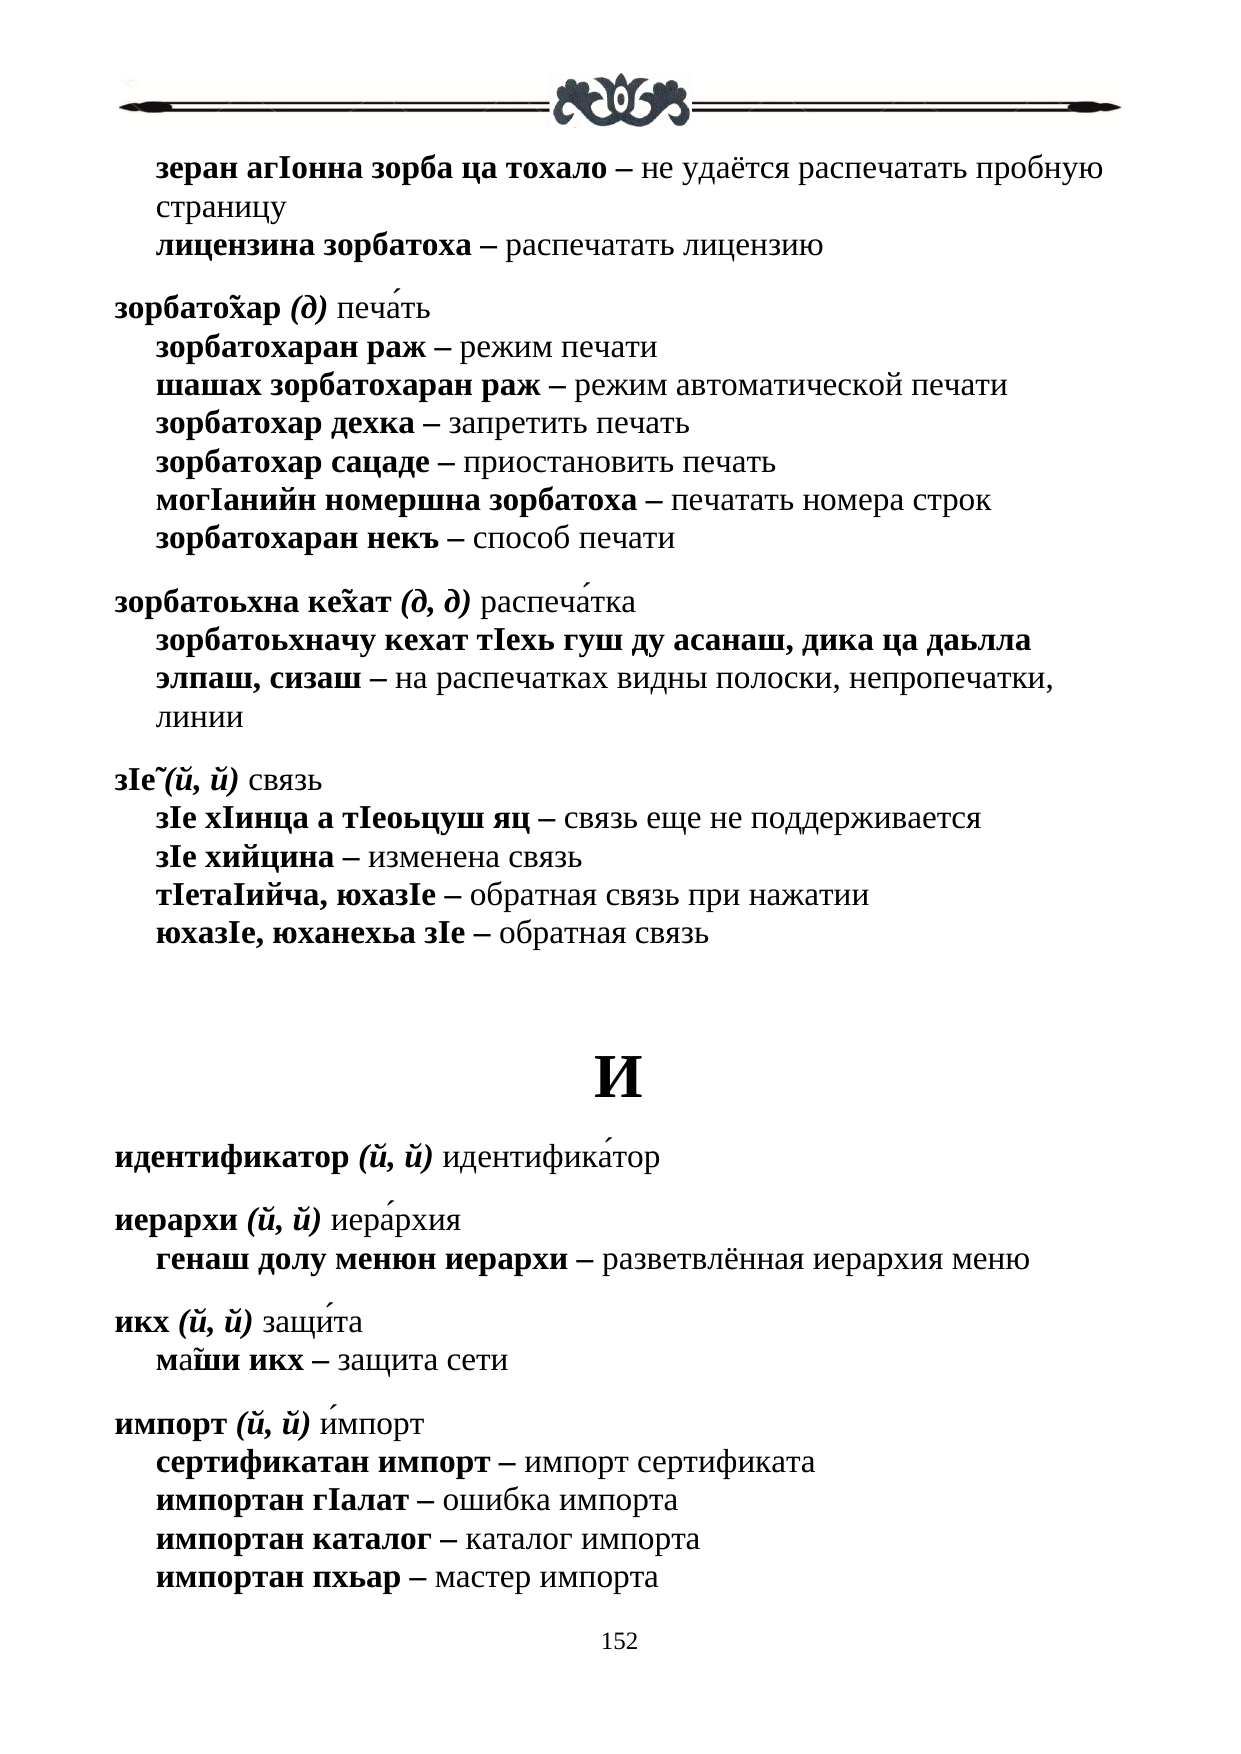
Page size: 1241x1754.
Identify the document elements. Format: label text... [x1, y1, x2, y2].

text идентификатор (й, й) идентифика́тор [114, 1136, 1122, 1175]
text зеран агIонна зорба ца тохало – не удаётся распечатать пробную страницу лицензина зорбатоха – распечатать лицензию [114, 148, 1122, 263]
text импорт (й, й) и́мпорт сертификатан импорт – импорт сертификата импортан гIалат – ошибка импорта импортан каталог – каталог импорта импортан пхьар – мастер импорта [114, 1403, 1122, 1595]
text зорбатоьхна ке̃хат (д, д) распеча́тка зорбатоьхначу кехат тIехь гуш ду асанаш, дика ца даьлла элпаш, сизаш – на распечатках видны полоски, непропечатки, линии [114, 581, 1122, 734]
text зIе̃ (й, й) связь зIе хIинца а тIеоьцуш яц – связь еще не поддерживается зIе хийцина – изменена связь тIетаIийча, юхазIе – обратная связь при нажатии юхазIе, юханехьа зIе – обратная связь [114, 759, 1122, 951]
text иерархи (й, й) иера́рхия генаш долу менюн иерархи – разветвлённая иерархия меню [114, 1200, 1122, 1276]
text зорбато̃хар (д) печа́ть зорбатохаран раж – режим печати шашах зорбатохаран раж – режим автоматической печати зорбатохар дехка – запретить печать зорбатохар сацаде – приостановить печать могIанийн номершна зорбатоха – печатать номера строк зорбатохаран некъ – способ печати [114, 288, 1122, 556]
text И [114, 1039, 1122, 1111]
text икх (й, й) защи́та ма̃ши икх – защита сети [114, 1301, 1122, 1378]
